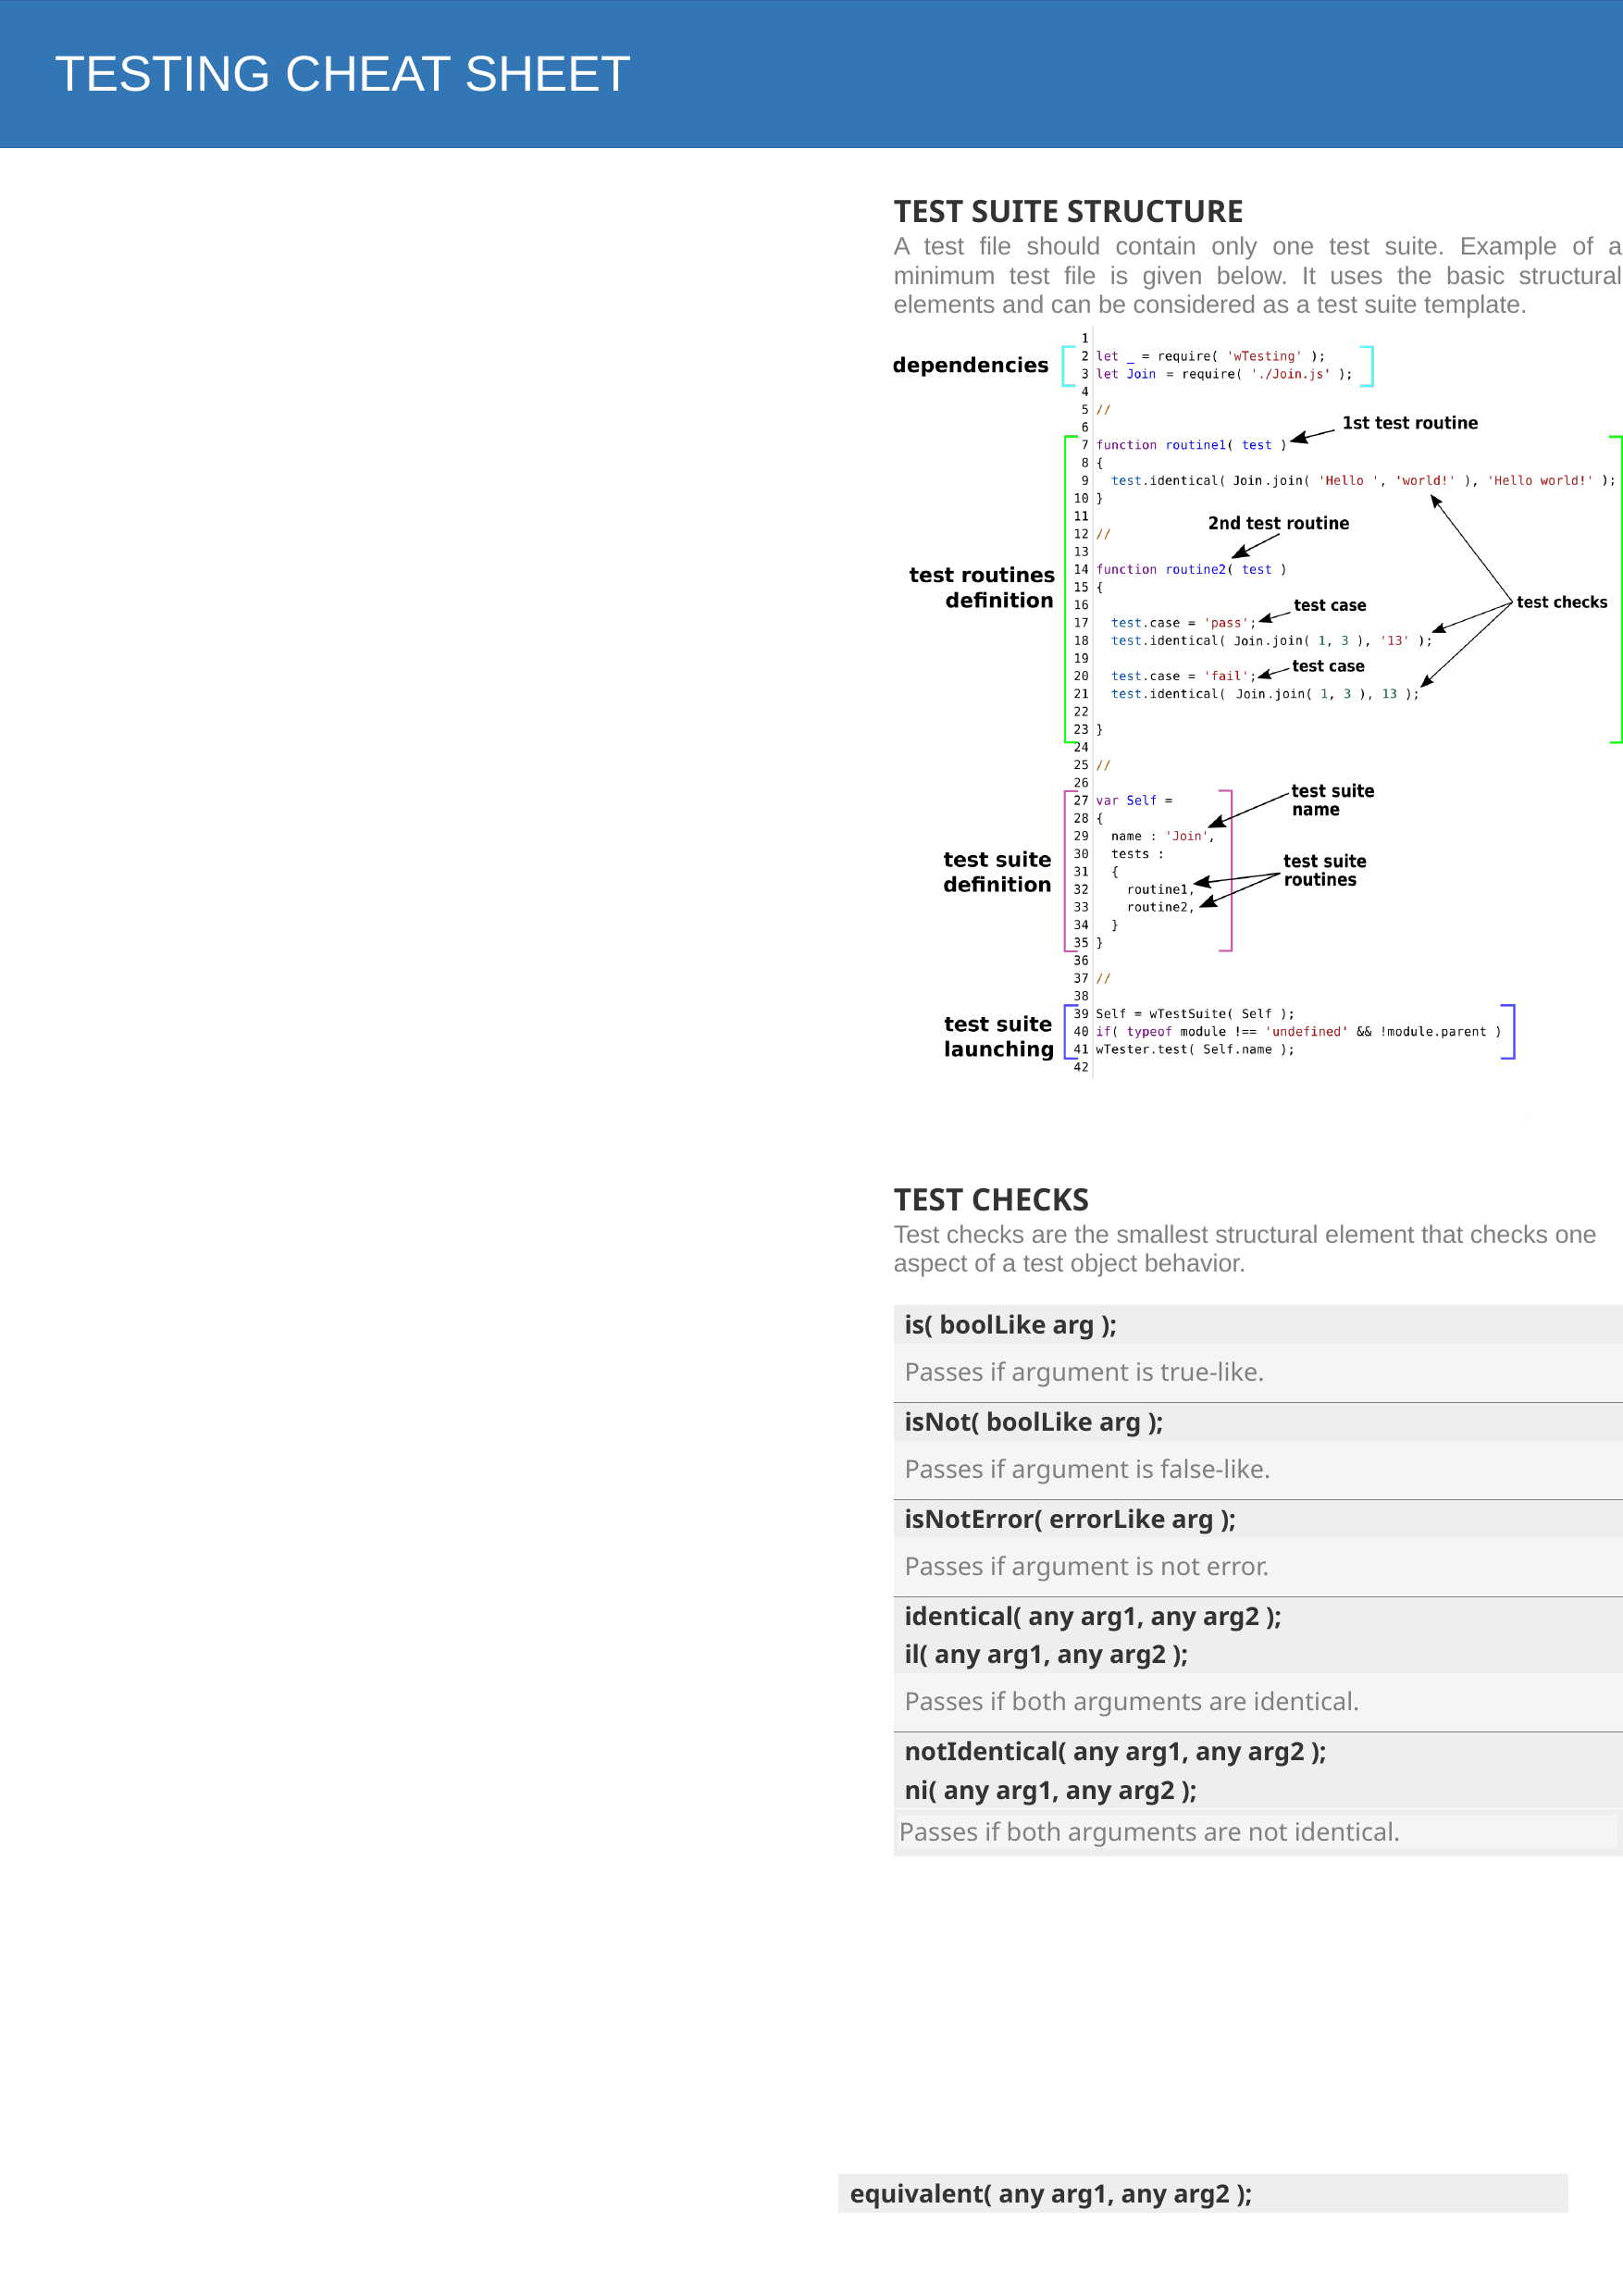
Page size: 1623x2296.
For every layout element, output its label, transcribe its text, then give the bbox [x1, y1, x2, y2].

picture [893, 326, 1623, 1124]
subtitle TEST SUITE STRUCTURE [894, 190, 1623, 231]
table_cell Passes if argument is true-like. [894, 1344, 1623, 1402]
table_cell Passes if both arguments are not identical. [894, 1809, 1623, 1856]
table_cell isNot( boolLike arg ); [894, 1403, 1623, 1441]
table_cell isNotError( errorLike arg ); [894, 1500, 1623, 1537]
table_cell notIdentical( any arg1, any arg2 ); ni( any arg1, any arg2 ); [894, 1732, 1623, 1808]
table_header is( boolLike arg ); [894, 1305, 1623, 1344]
subtitle TEST CHECKS [894, 1178, 1623, 1220]
text Test checks are the smallest structural element that checks one aspect of a test object behavior. [894, 1220, 1623, 1278]
table_header equivalent( any arg1, any arg2 ); [838, 2174, 1568, 2213]
text A test file should contain only one test suite. Example of a minimum test file is given below. It uses the basic structural elements and can be considered as a test suite template. [894, 231, 1623, 318]
table_cell identical( any arg1, any arg2 ); il( any arg1, any arg2 ); [894, 1597, 1623, 1673]
table_cell Passes if both arguments are identical. [894, 1673, 1623, 1731]
table_cell Passes if argument is not error. [894, 1537, 1623, 1595]
table_cell Passes if argument is false-like. [894, 1441, 1623, 1499]
